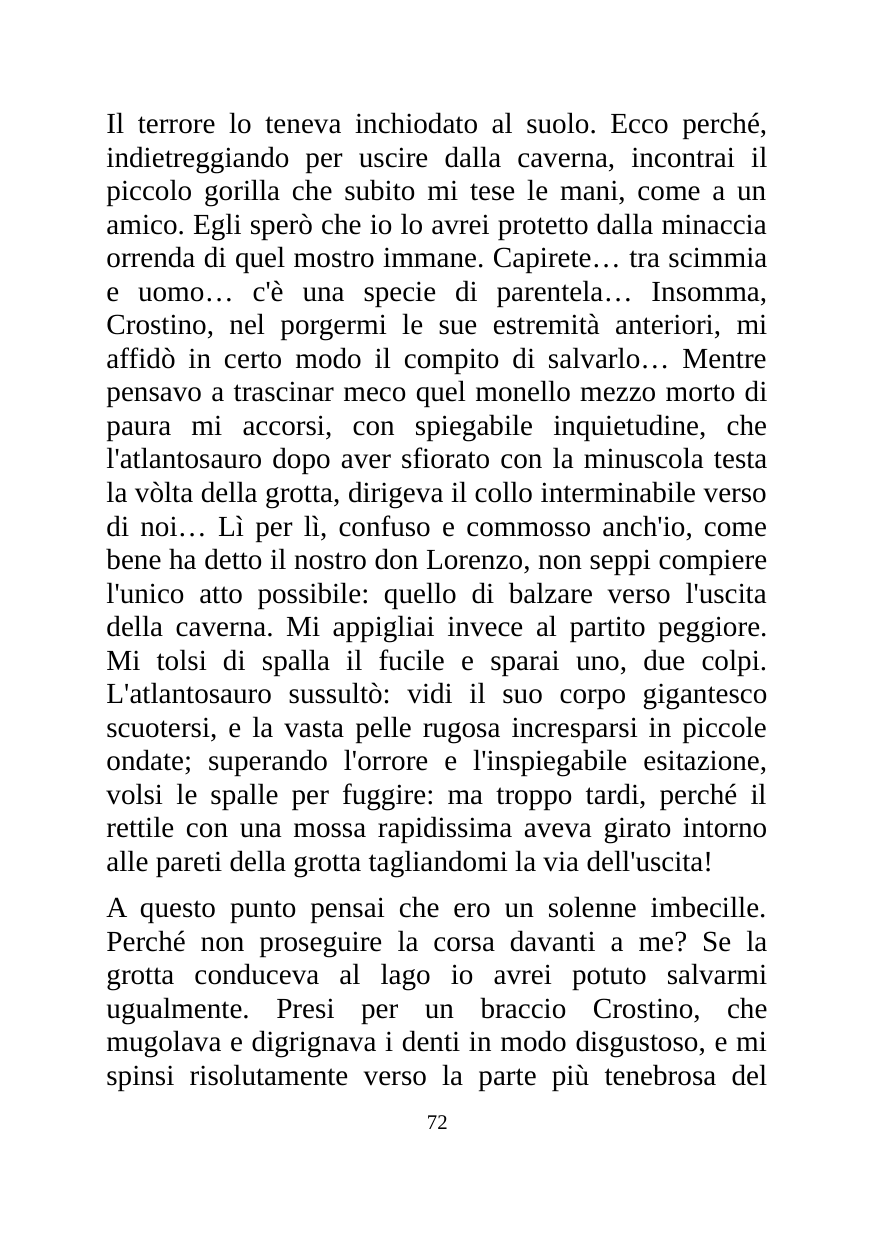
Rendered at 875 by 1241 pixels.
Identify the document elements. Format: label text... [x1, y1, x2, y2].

text Il terrore lo teneva inchiodato al suolo. Ecco perché, indietreggiando per uscire dalla caverna, incontrai il piccolo gorilla che subito mi tese le mani, come a un amico. Egli sperò che io lo avrei protetto dalla minaccia orrenda di quel mostro immane. Capirete… tra scimmia e uomo… c'è una specie di parentela… Insomma, Crostino, nel porgermi le sue estremità anteriori, mi affidò in certo modo il compito di salvarlo… Mentre pensavo a trascinar meco quel monello mezzo morto di paura mi accorsi, con spiegabile inquietudine, che l'atlantosauro dopo aver sfiorato con la minuscola testa la vòlta della grotta, dirigeva il collo interminabile verso di noi… Lì per lì, confuso e commosso anch'io, come bene ha detto il nostro don Lorenzo, non seppi compiere l'unico atto possibile: quello di balzare verso l'uscita della caverna. Mi appigliai invece al partito peggiore. Mi tolsi di spalla il fucile e sparai uno, due colpi. L'atlantosauro sussultò: vidi il suo corpo gigantesco scuotersi, e la vasta pelle rugosa incresparsi in piccole ondate; superando l'orrore e l'inspiegabile esitazione, volsi le spalle per fuggire: ma troppo tardi, perché il rettile con una mossa rapidissima aveva girato intorno alle pareti della grotta tagliandomi la via dell'uscita! [106, 106, 768, 878]
text A questo punto pensai che ero un solenne imbecille. Perché non proseguire la corsa davanti a me? Se la grotta conduceva al lago io avrei potuto salvarmi ugualmente. Presi per un braccio Crostino, che mugolava e digrignava i denti in modo disgustoso, e mi spinsi risolutamente verso la parte più tenebrosa del [106, 890, 768, 1091]
